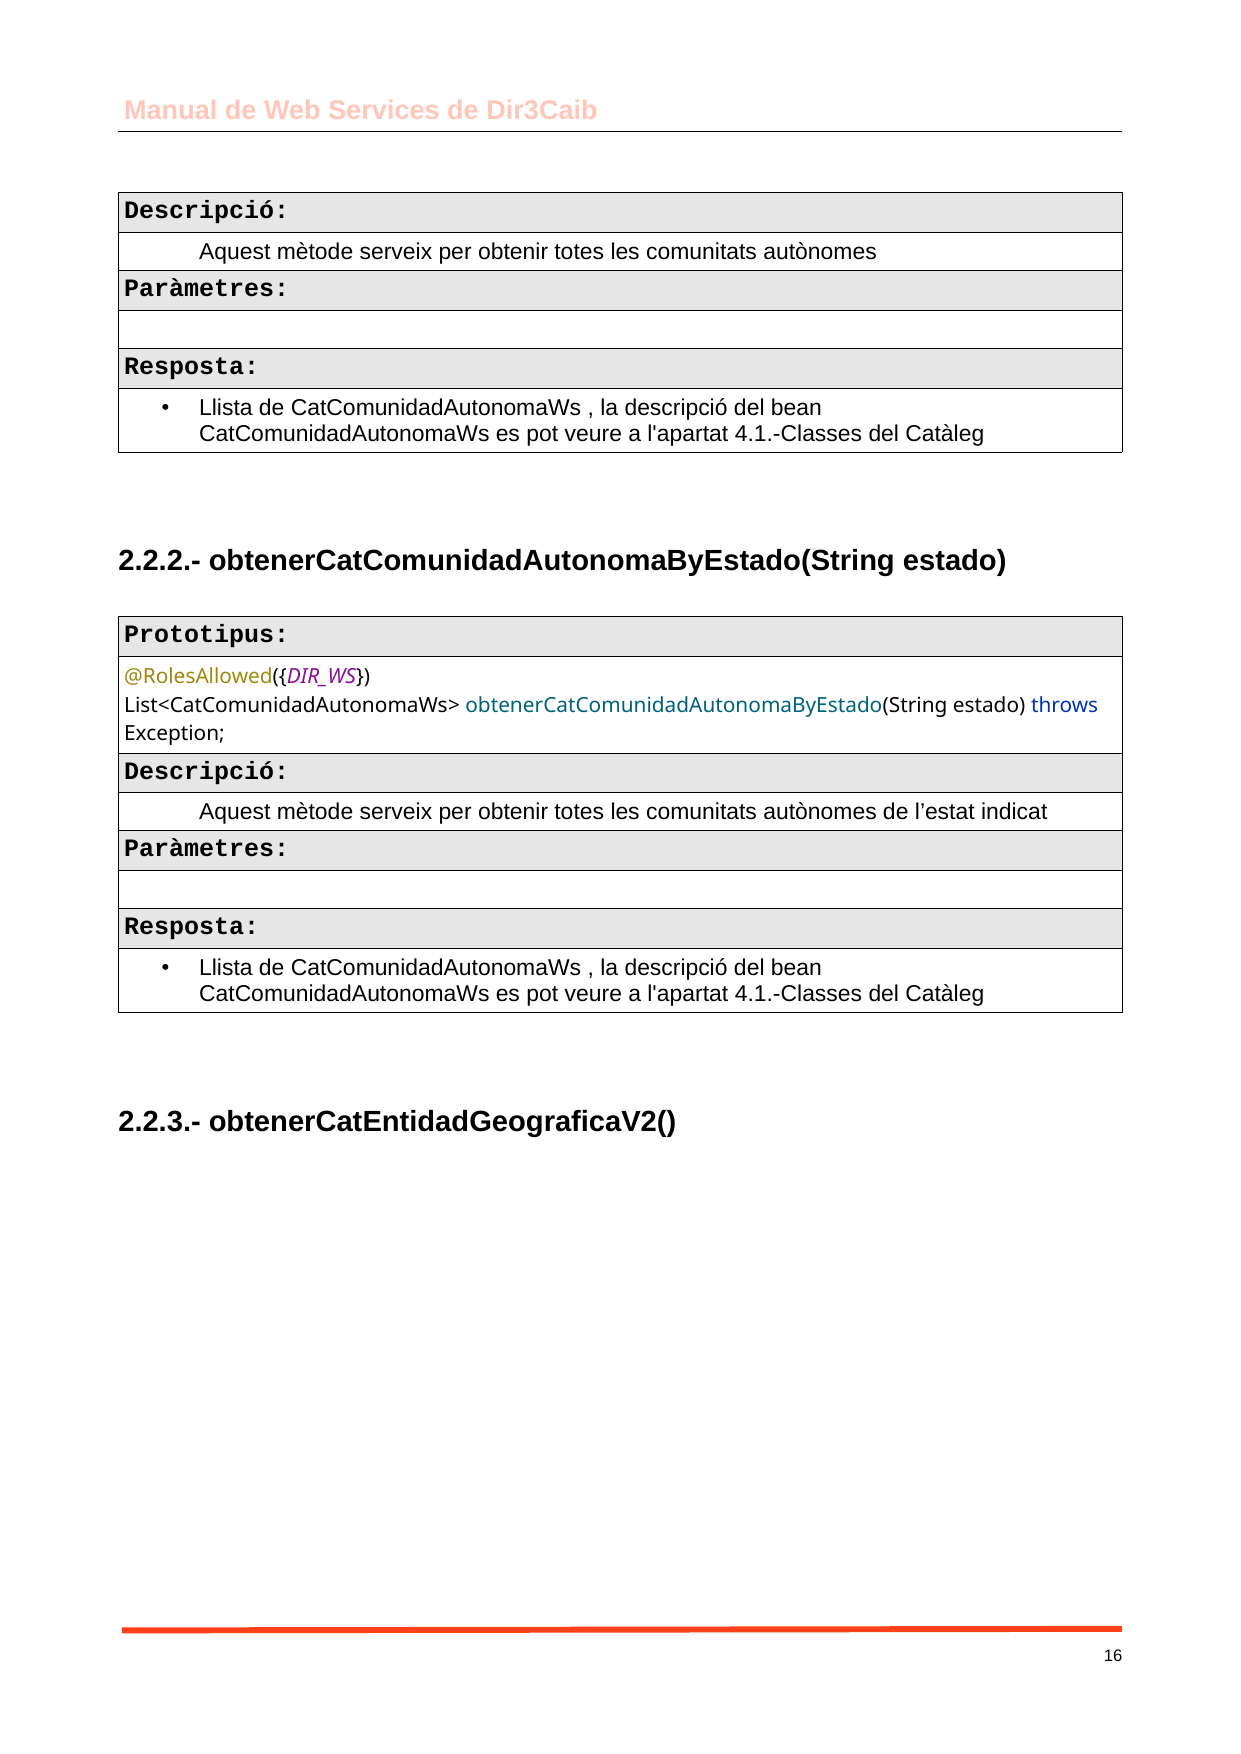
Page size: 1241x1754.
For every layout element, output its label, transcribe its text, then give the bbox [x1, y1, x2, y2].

subtitle obtenerCatEntidadGeograficaV2() [118, 1103, 1122, 1137]
table_cell Paràmetres: [119, 831, 1122, 870]
table_cell [119, 871, 1122, 908]
table_cell Aquest mètode serveix per obtenir totes les comunitats autònomes de l’estat indicat [119, 793, 1122, 830]
table_cell Resposta: [119, 349, 1122, 388]
table_cell Llista de CatComunidadAutonomaWs , la descripció del bean CatComunidadAutonomaWs es pot veure a l'apartat 4.1.-Classes del Catàleg [119, 949, 1122, 1012]
table_cell Llista de CatComunidadAutonomaWs , la descripció del bean CatComunidadAutonomaWs es pot veure a l'apartat 4.1.-Classes del Catàleg [119, 389, 1122, 452]
table_cell Descripció: [119, 754, 1122, 792]
table_cell Aquest mètode serveix per obtenir totes les comunitats autònomes [119, 233, 1122, 270]
table_cell Resposta: [119, 909, 1122, 948]
table_header Prototipus: [119, 617, 1122, 656]
subtitle obtenerCatComunidadAutonomaByEstado(String estado) [118, 543, 1122, 577]
table_cell [119, 311, 1122, 348]
table_cell Paràmetres: [119, 271, 1122, 310]
table_cell @RolesAllowed({DIR_WS}) List<CatComunidadAutonomaWs> obtenerCatComunidadAutonomaByEstado(String estado) throws Exception; [119, 657, 1122, 752]
table_cell Descripció: [119, 193, 1122, 232]
